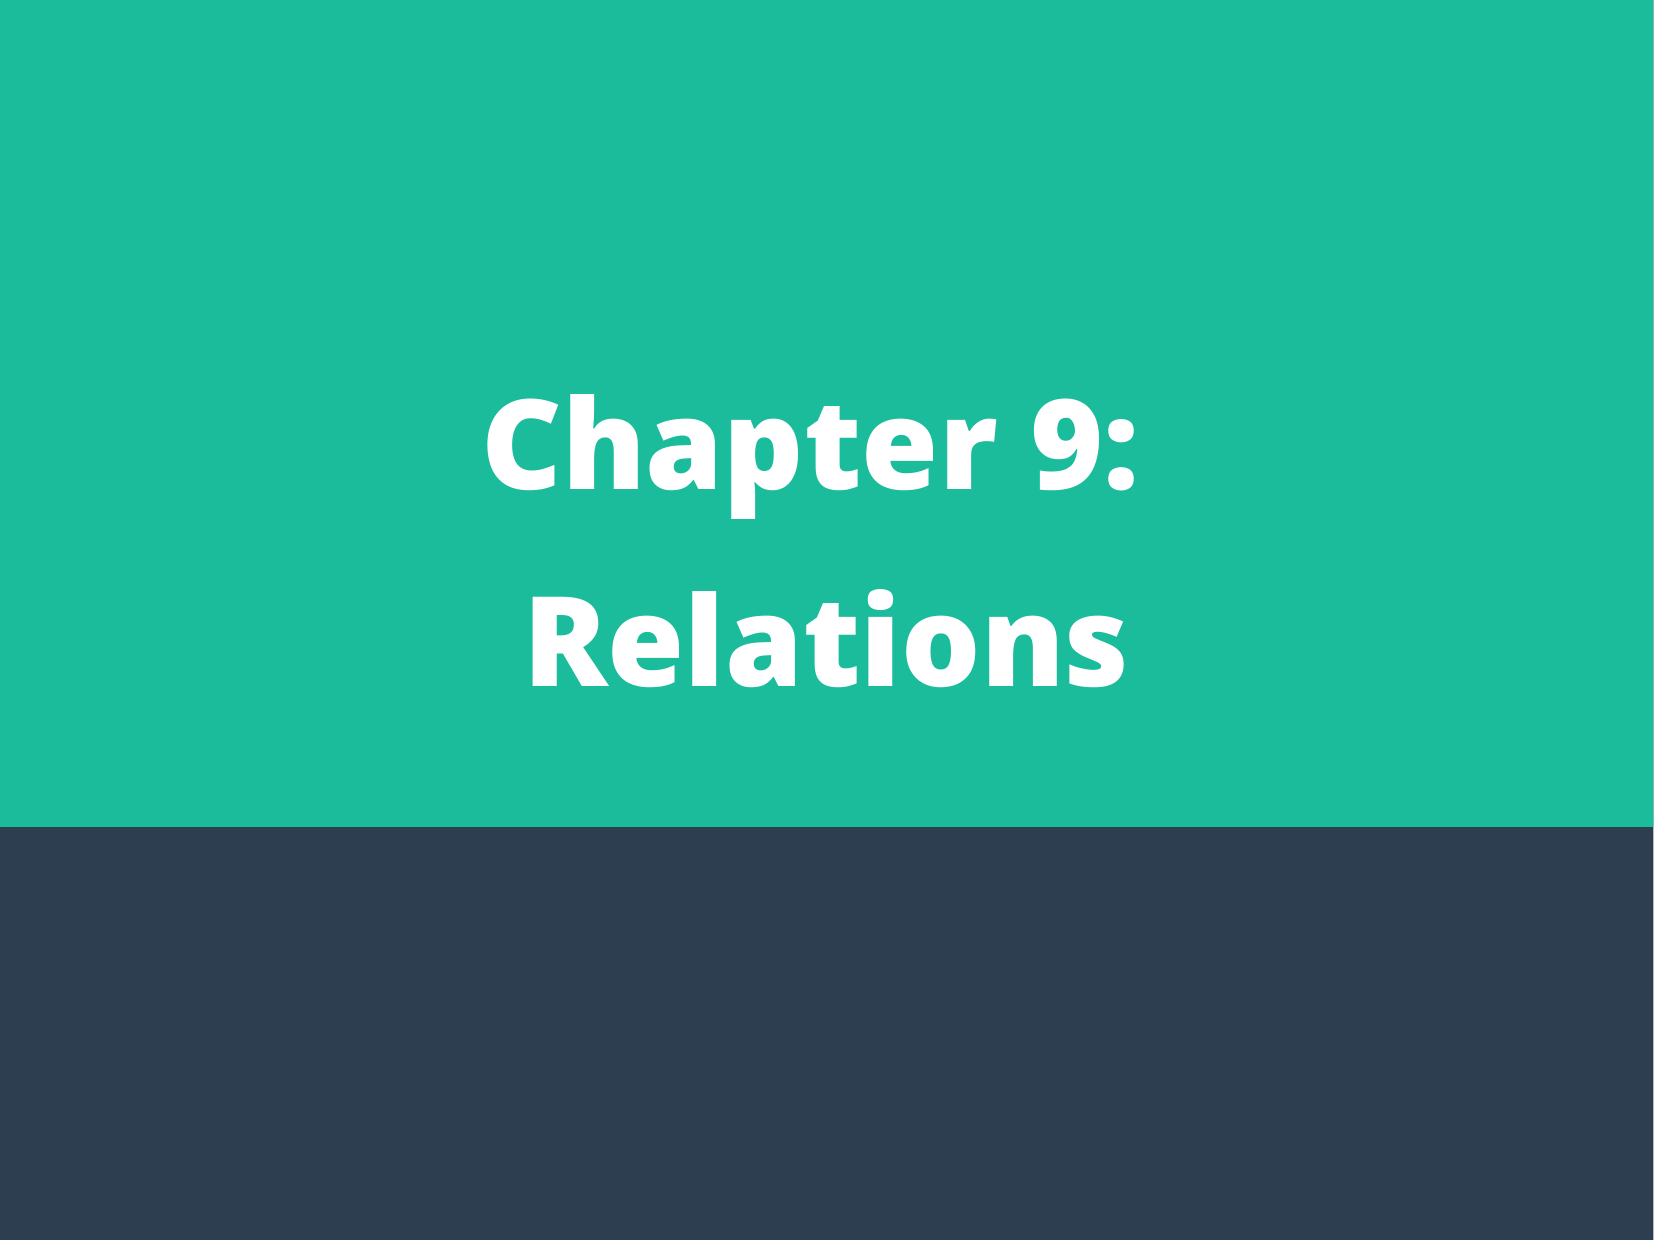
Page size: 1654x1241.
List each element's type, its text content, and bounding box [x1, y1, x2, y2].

title Chapter 9: Relations [59, 330, 1595, 701]
